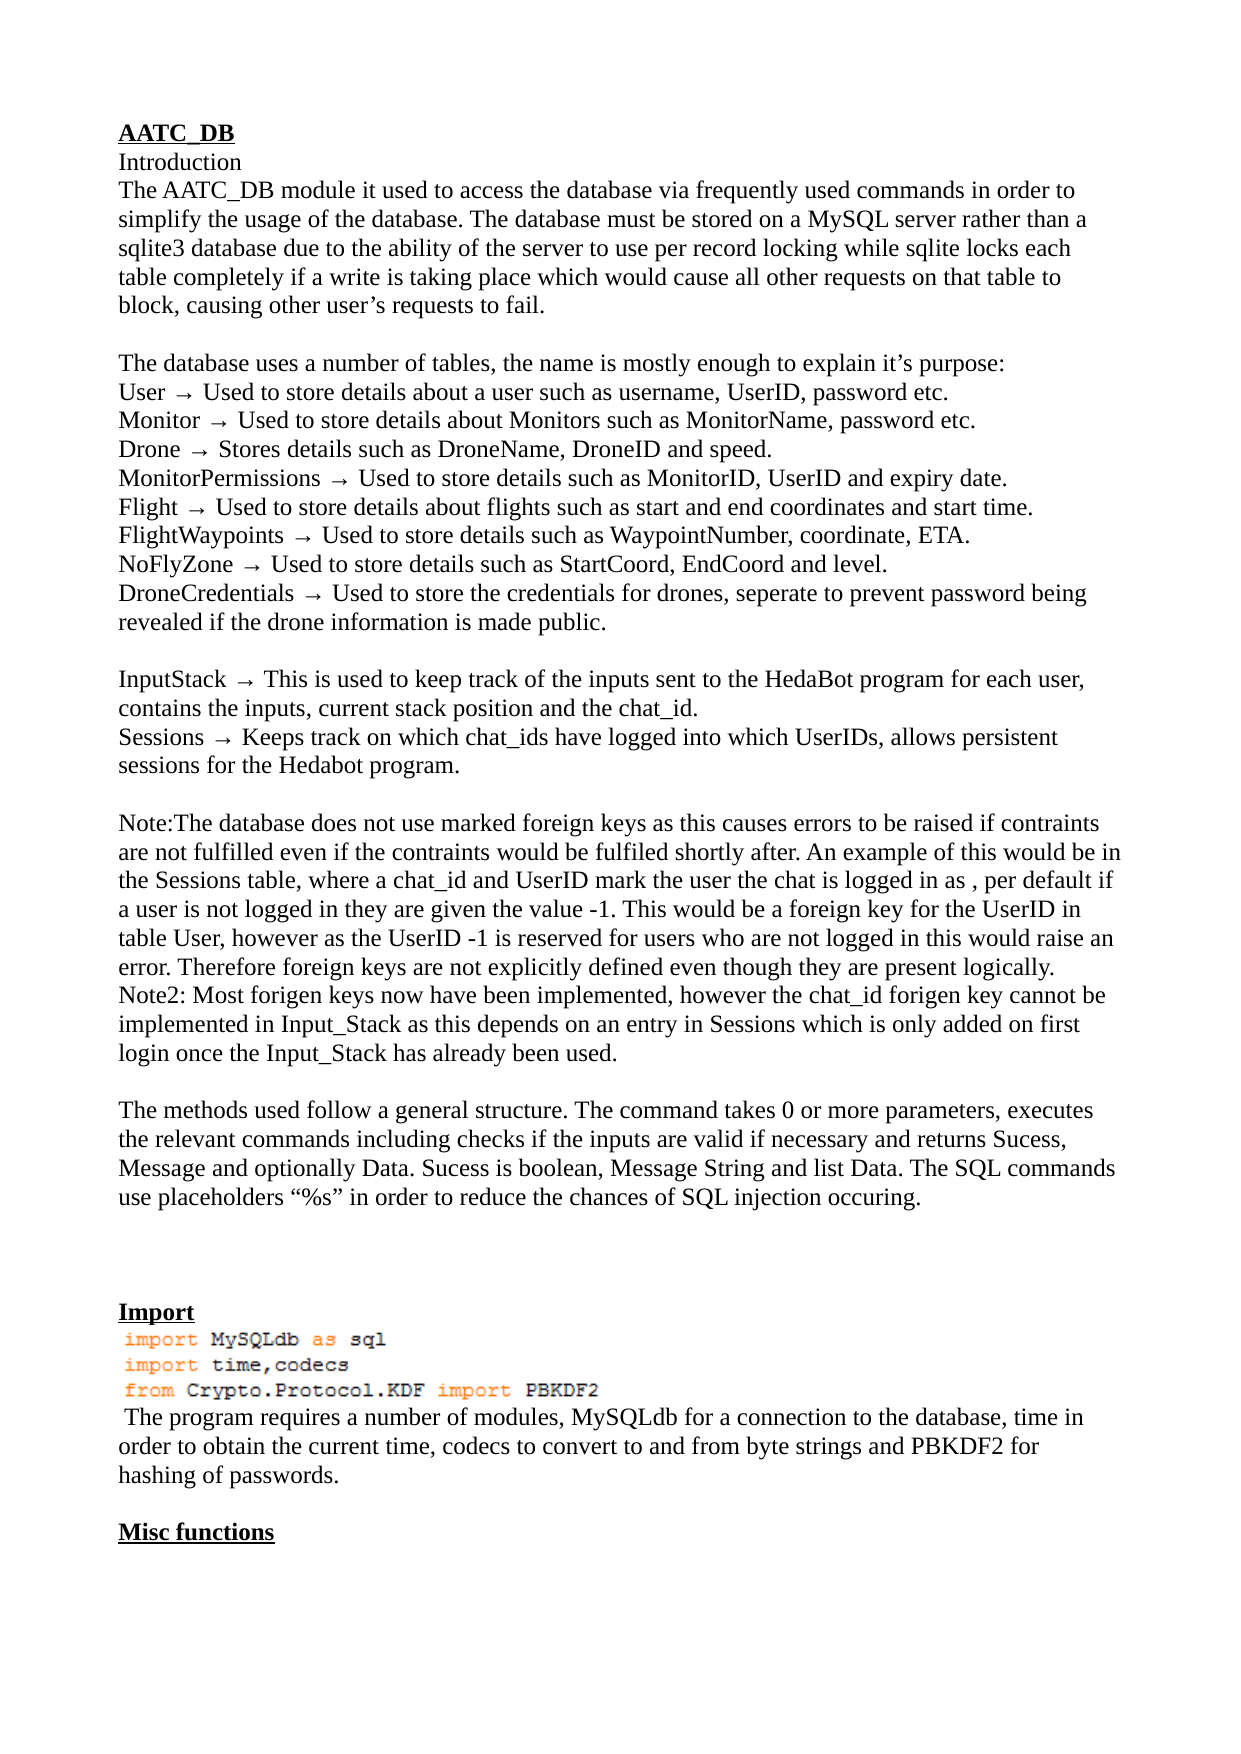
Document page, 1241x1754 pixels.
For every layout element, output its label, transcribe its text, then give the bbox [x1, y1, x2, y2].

text Drone → Stores details such as DroneName, DroneID and speed. [118, 434, 1122, 463]
text The methods used follow a general structure. The command takes 0 or more parameters, executes the relevant commands including checks if the inputs are valid if necessary and returns Sucess, Message and optionally Data. Sucess is boolean, Message String and list Data. The SQL commands use placeholders “%s” in order to reduce the chances of SQL injection occuring. [118, 1096, 1122, 1211]
text AATC_DB [118, 118, 1122, 147]
text The database uses a number of tables, the name is mostly enough to explain it’s purpose: [118, 348, 1122, 377]
text Introduction [118, 147, 1122, 176]
text FlightWaypoints → Used to store details such as WaypointNumber, coordinate, ETA. [118, 521, 1122, 549]
text The AATC_DB module it used to access the database via frequently used commands in order to simplify the usage of the database. The database must be stored on a MySQL server rather than a sqlite3 database due to the ability of the server to use per record locking while sqlite locks each table completely if a write is taking place which would cause all other requests on that table to block, causing other user’s requests to fail. [118, 176, 1122, 319]
text Sessions → Keeps track on which chat_ids have logged into which UserIDs, allows persistent sessions for the Hedabot program. [118, 722, 1122, 779]
text Misc functions [118, 1517, 1122, 1546]
text The program requires a number of modules, MySQLdb for a connection to the database, time in order to obtain the current time, codecs to convert to and from byte strings and PBKDF2 for hashing of passwords. [118, 1326, 1122, 1488]
text DroneCredentials → Used to store the credentials for drones, seperate to prevent password being revealed if the drone information is made public. [118, 578, 1122, 636]
text MonitorPermissions → Used to store details such as MonitorID, UserID and expiry date. [118, 463, 1122, 492]
text InputStack → This is used to keep track of the inputs sent to the HedaBot program for each user, contains the inputs, current stack position and the chat_id. [118, 664, 1122, 722]
text Note:The database does not use marked foreign keys as this causes errors to be raised if contraints are not fulfilled even if the contraints would be fulfiled shortly after. An example of this would be in the Sessions table, where a chat_id and UserID mark the user the chat is logged in as , per default if a user is not logged in they are given the value -1. This would be a foreign key for the UserID in table User, however as the UserID -1 is reserved for users who are not logged in this would raise an error. Therefore foreign keys are not explicitly defined even though they are present logically. [118, 808, 1122, 981]
text Note2: Most forigen keys now have been implemented, however the chat_id forigen key cannot be implemented in Input_Stack as this depends on an entry in Sessions which is only added on first login once the Input_Stack has already been used. [118, 981, 1122, 1067]
picture [118, 1325, 619, 1403]
text User → Used to store details about a user such as username, UserID, password etc. [118, 377, 1122, 406]
text NoFlyZone → Used to store details such as StartCoord, EndCoord and level. [118, 549, 1122, 578]
text Monitor → Used to store details about Monitors such as MonitorName, password etc. [118, 406, 1122, 434]
text Flight → Used to store details about flights such as start and end coordinates and start time. [118, 492, 1122, 521]
text Import [118, 1297, 1122, 1326]
